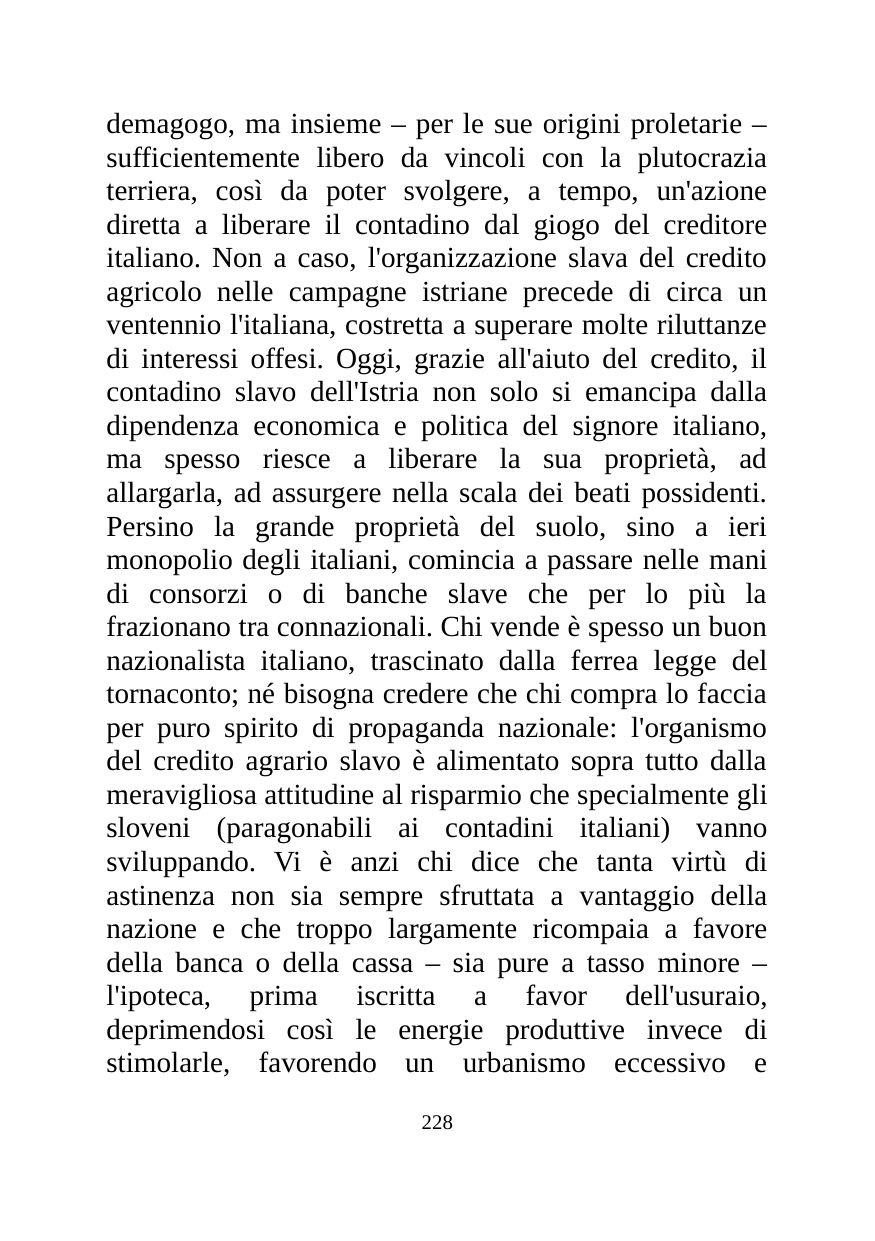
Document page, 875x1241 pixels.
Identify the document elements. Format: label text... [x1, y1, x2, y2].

text demagogo, ma insieme – per le sue origini proletarie – sufficientemente libero da vincoli con la plutocrazia terriera, così da poter svolgere, a tempo, un'azione diretta a liberare il contadino dal giogo del creditore italiano. Non a caso, l'organizzazione slava del credito agricolo nelle campagne istriane precede di circa un ventennio l'italiana, costretta a superare molte riluttanze di interessi offesi. Oggi, grazie all'aiuto del credito, il contadino slavo dell'Istria non solo si emancipa dalla dipendenza economica e politica del signore italiano, ma spesso riesce a liberare la sua proprietà, ad allargarla, ad assurgere nella scala dei beati possidenti. Persino la grande proprietà del suolo, sino a ieri monopolio degli italiani, comincia a passare nelle mani di consorzi o di banche slave che per lo più la frazionano tra connazionali. Chi vende è spesso un buon nazionalista italiano, trascinato dalla ferrea legge del tornaconto; né bisogna credere che chi compra lo faccia per puro spirito di propaganda nazionale: l'organismo del credito agrario slavo è alimentato sopra tutto dalla meravigliosa attitudine al risparmio che specialmente gli sloveni (paragonabili ai contadini italiani) vanno sviluppando. Vi è anzi chi dice che tanta virtù di astinenza non sia sempre sfruttata a vantaggio della nazione e che troppo largamente ricompaia a favore della banca o della cassa – sia pure a tasso minore – l'ipoteca, prima iscritta a favor dell'usuraio, deprimendosi così le energie produttive invece di stimolarle, favorendo un urbanismo eccessivo e [106, 106, 768, 1079]
